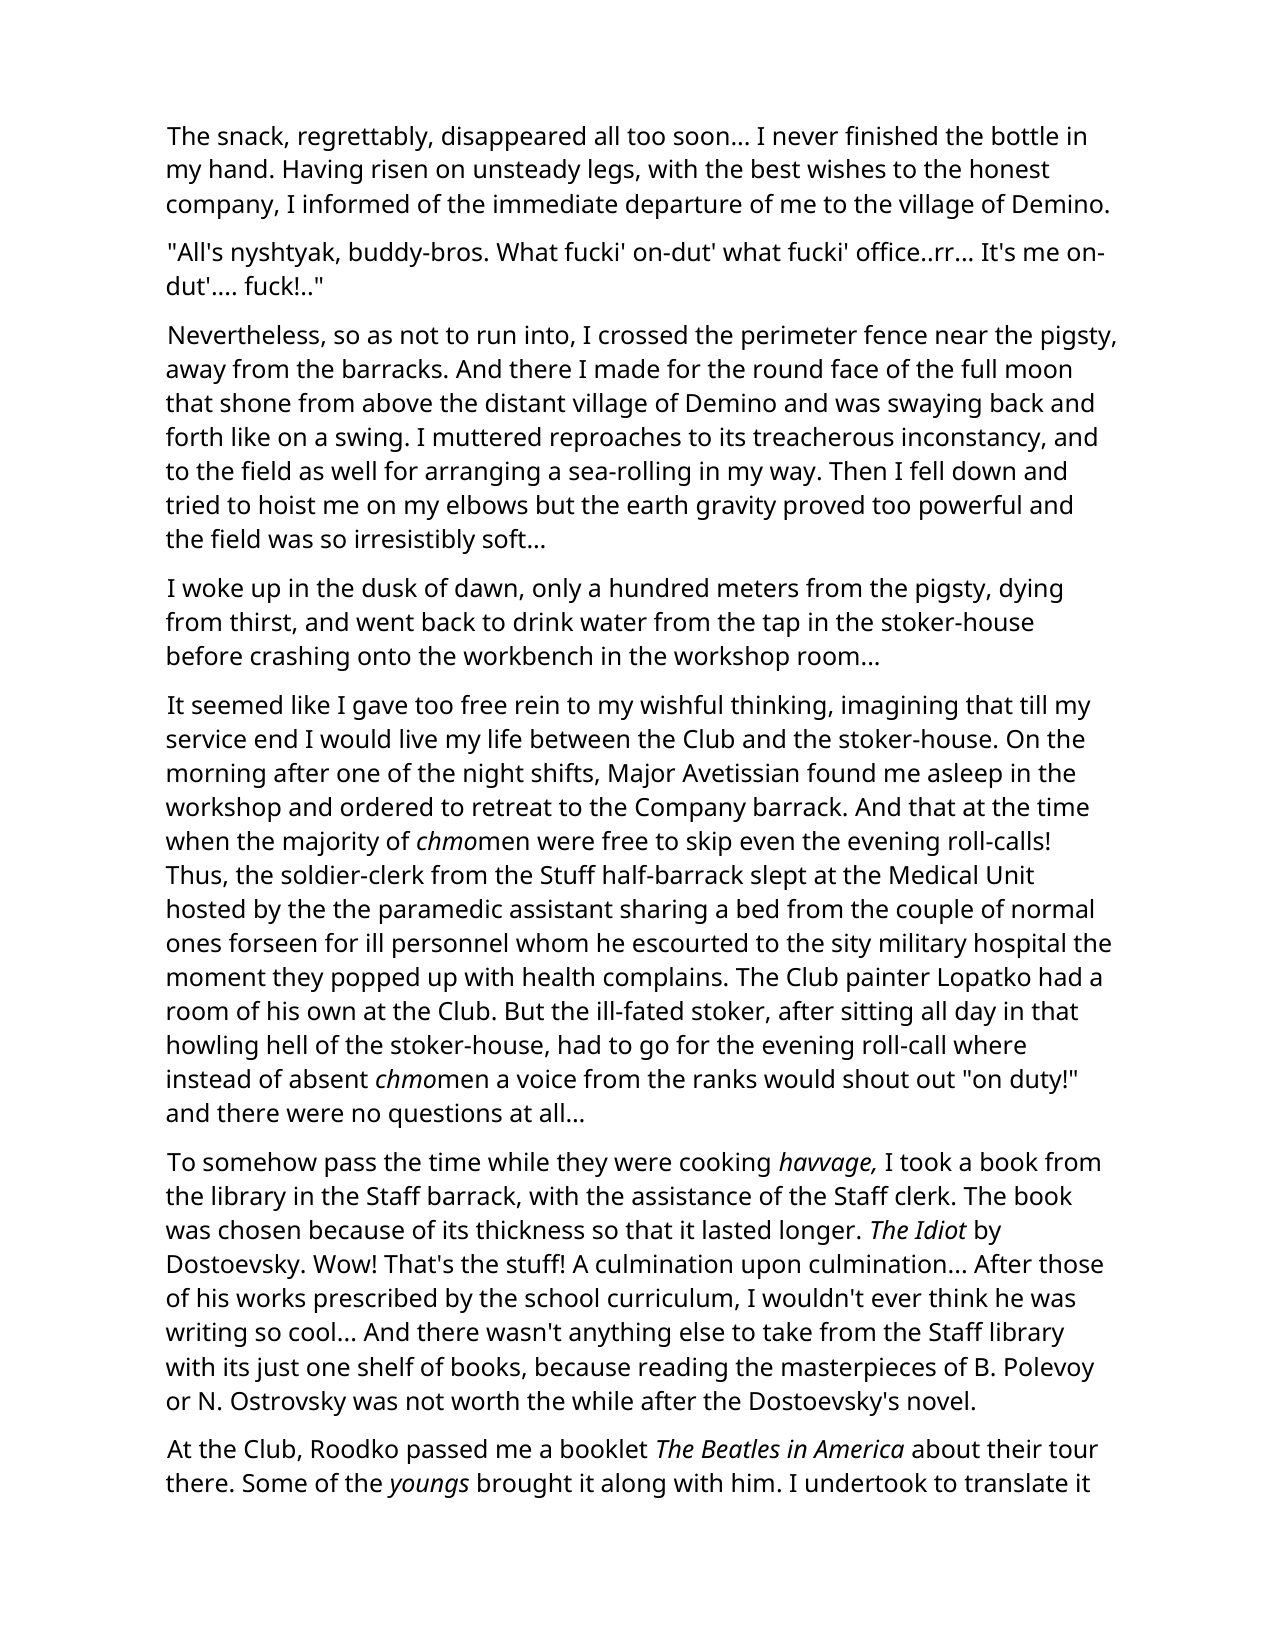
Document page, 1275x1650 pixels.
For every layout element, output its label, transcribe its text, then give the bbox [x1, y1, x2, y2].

text "All's nyshtyak, buddy-bros. What fucki' on-dut' what fucki' office..rr... It's me on-dut'.... fuck!.." [165, 235, 1118, 303]
text To somehow pass the time while they were cooking havvage, I took a book from the library in the Staff barrack, with the assistance of the Staff clerk. The book was chosen because of its thickness so that it lasted longer. The Idiot by Dostoevsky. Wow! That's the stuff! A culmination upon culmination... After those of his works prescribed by the school curriculum, I wouldn't ever think he was writing so cool... And there wasn't anything else to take from the Staff library with its just one shelf of books, because reading the masterpieces of B. Polevoy or N. Ostrovsky was not worth the while after the Dostoevsky's novel. [165, 1145, 1118, 1417]
text The snack, regrettably, disappeared all too soon... I never finished the bottle in my hand. Having risen on unsteady legs, with the best wishes to the honest company, I informed of the immediate departure of me to the village of Demino. [165, 118, 1118, 220]
text At the Club, Roodko passed me a booklet The Beatles in America about their tour there. Some of the youngs brought it along with him. I undertook to translate it [165, 1432, 1118, 1500]
text I woke up in the dusk of dawn, only a hundred meters from the pigsty, dying from thirst, and went back to drink water from the tap in the stoker-house before crashing onto the workbench in the workshop room... [165, 571, 1118, 673]
text It seemed like I gave too free rein to my wishful thinking, imagining that till my service end I would live my life between the Club and the stoker-house. On the morning after one of the night shifts, Major Avetissian found me asleep in the workshop and ordered to retreat to the Company barrack. And that at the time when the majority of chmomen were free to skip even the evening roll-calls! Thus, the soldier-clerk from the Stuff half-barrack slept at the Medical Unit hosted by the the paramedic assistant sharing a bed from the couple of normal ones forseen for ill personnel whom he escourted to the sity military hospital the moment they popped up with health complains. The Club painter Lopatko had a room of his own at the Club. But the ill-fated stoker, after sitting all day in that howling hell of the stoker-house, had to go for the evening roll-call where instead of absent chmomen a voice from the ranks would shout out "on duty!" and there were no questions at all… [165, 687, 1118, 1130]
text Nevertheless, so as not to run into, I crossed the perimeter fence near the pigsty, away from the barracks. And there I made for the round face of the full moon that shone from above the distant village of Demino and was swaying back and forth like on a swing. I muttered reproaches to its treacherous inconstancy, and to the field as well for arranging a sea-rolling in my way. Then I fell down and tried to hoist me on my elbows but the earth gravity proved too powerful and the field was so irresistibly soft… [165, 318, 1118, 556]
